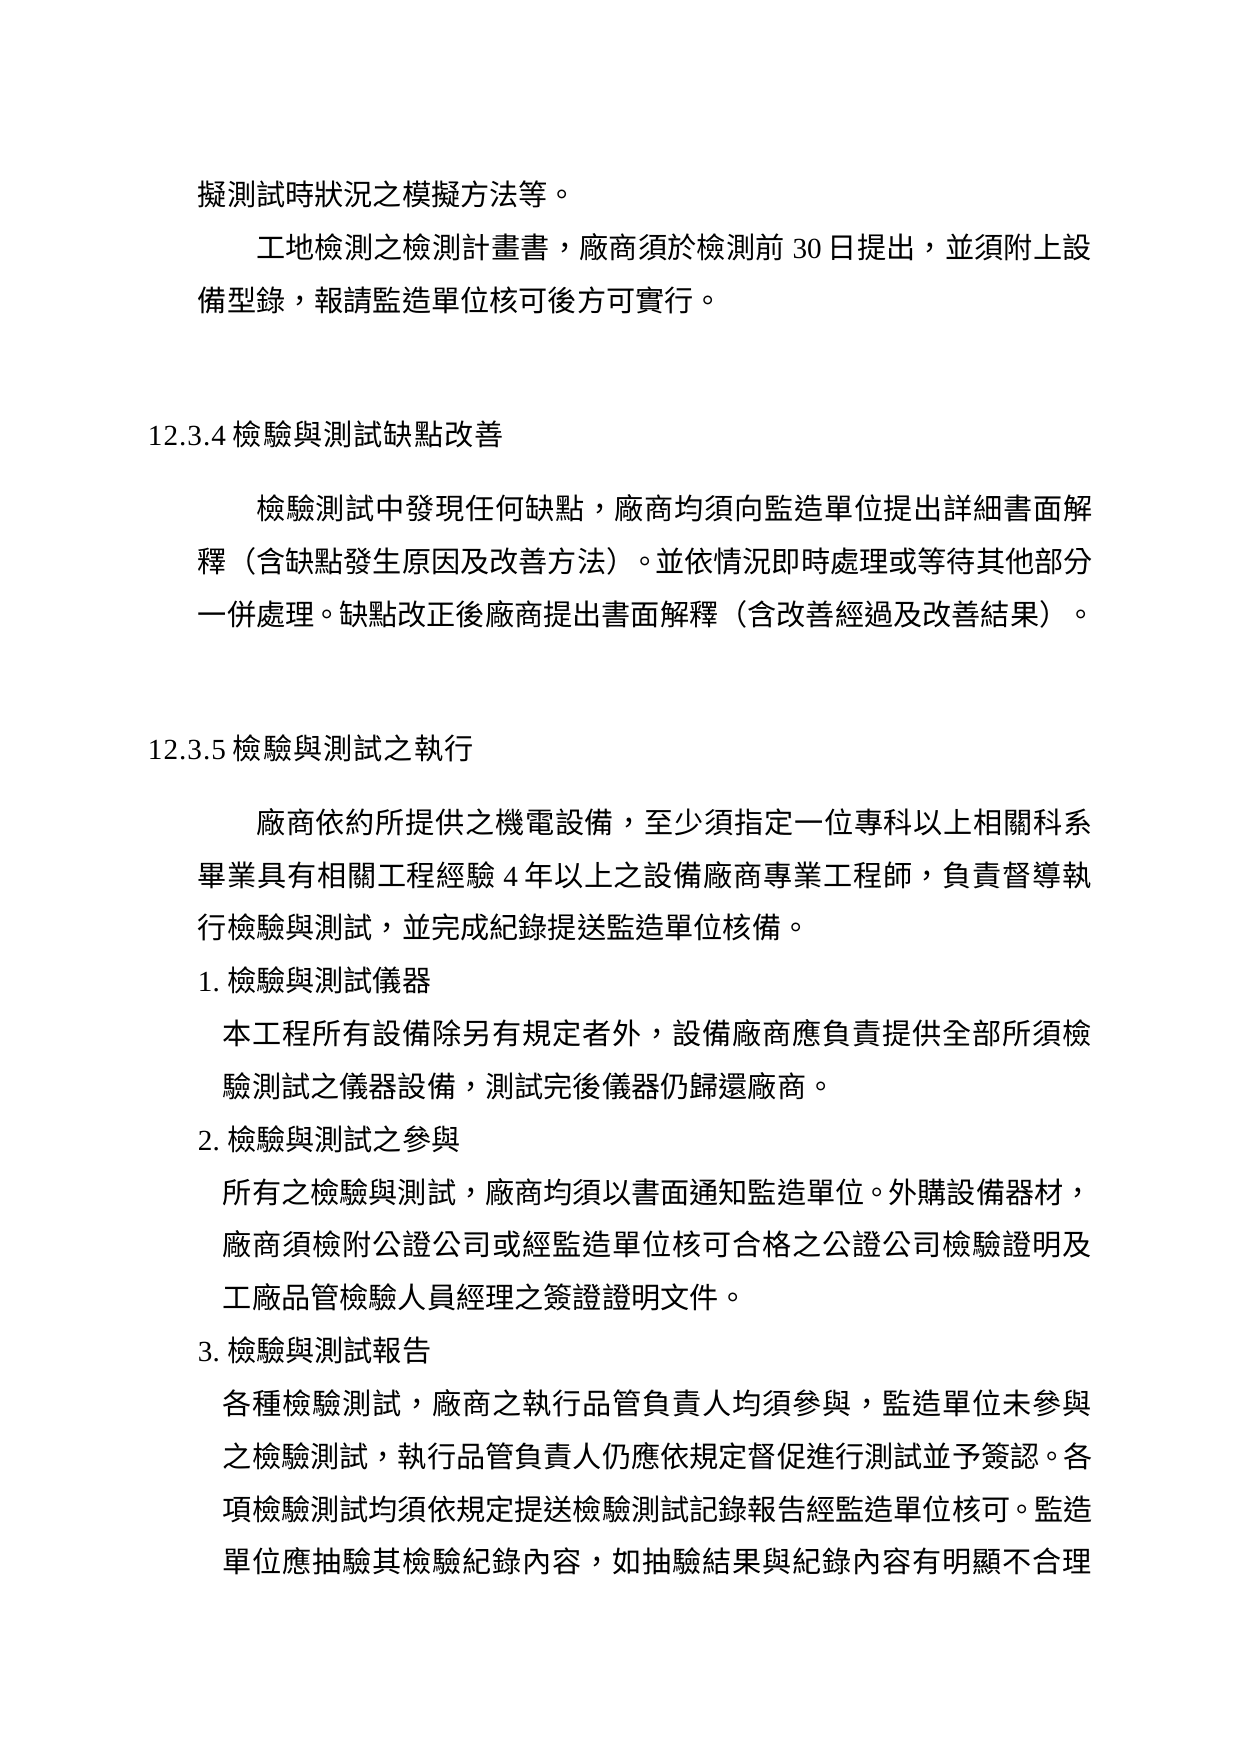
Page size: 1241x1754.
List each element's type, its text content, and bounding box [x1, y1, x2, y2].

text 2. 檢驗與測試之參與 [198, 1116, 1092, 1159]
text 擬測試時狀況之模擬方法等。 [198, 172, 1092, 214]
text 工地檢測之檢測計畫書，廠商須於檢測前30日提出，並須附上設備型錄，報請監造單位核可後方可實行。 [198, 224, 1092, 320]
subtitle 12.3.4檢驗與測試缺點改善 [148, 412, 1092, 454]
text 本工程所有設備除另有規定者外，設備廠商應負責提供全部所須檢驗測試之儀器設備，測試完後儀器仍歸還廠商。 [223, 1011, 1092, 1106]
subtitle 12.3.5檢驗與測試之執行 [148, 726, 1092, 768]
text 各種檢驗測試，廠商之執行品管負責人均須參與，監造單位未參與之檢驗測試，執行品管負責人仍應依規定督促進行測試並予簽認。各項檢驗測試均須依規定提送檢驗測試記錄報告經監造單位核可。監造單位應抽驗其檢驗紀錄內容，如抽驗結果與紀錄內容有明顯不合理 [223, 1380, 1092, 1581]
text 檢驗測試中發現任何缺點，廠商均須向監造單位提出詳細書面解釋（含缺點發生原因及改善方法）。並依情況即時處理或等待其他部分一併處理。缺點改正後廠商提出書面解釋（含改善經過及改善結果）。 [198, 486, 1092, 633]
text 1. 檢驗與測試儀器 [198, 958, 1092, 1000]
text 廠商依約所提供之機電設備，至少須指定一位專科以上相關科系畢業具有相關工程經驗4年以上之設備廠商專業工程師，負責督導執行檢驗與測試，並完成紀錄提送監造單位核備。 [198, 799, 1092, 947]
text 3. 檢驗與測試報告 [198, 1328, 1092, 1370]
text 所有之檢驗與測試，廠商均須以書面通知監造單位。外購設備器材，廠商須檢附公證公司或經監造單位核可合格之公證公司檢驗證明及工廠品管檢驗人員經理之簽證證明文件。 [223, 1169, 1092, 1317]
